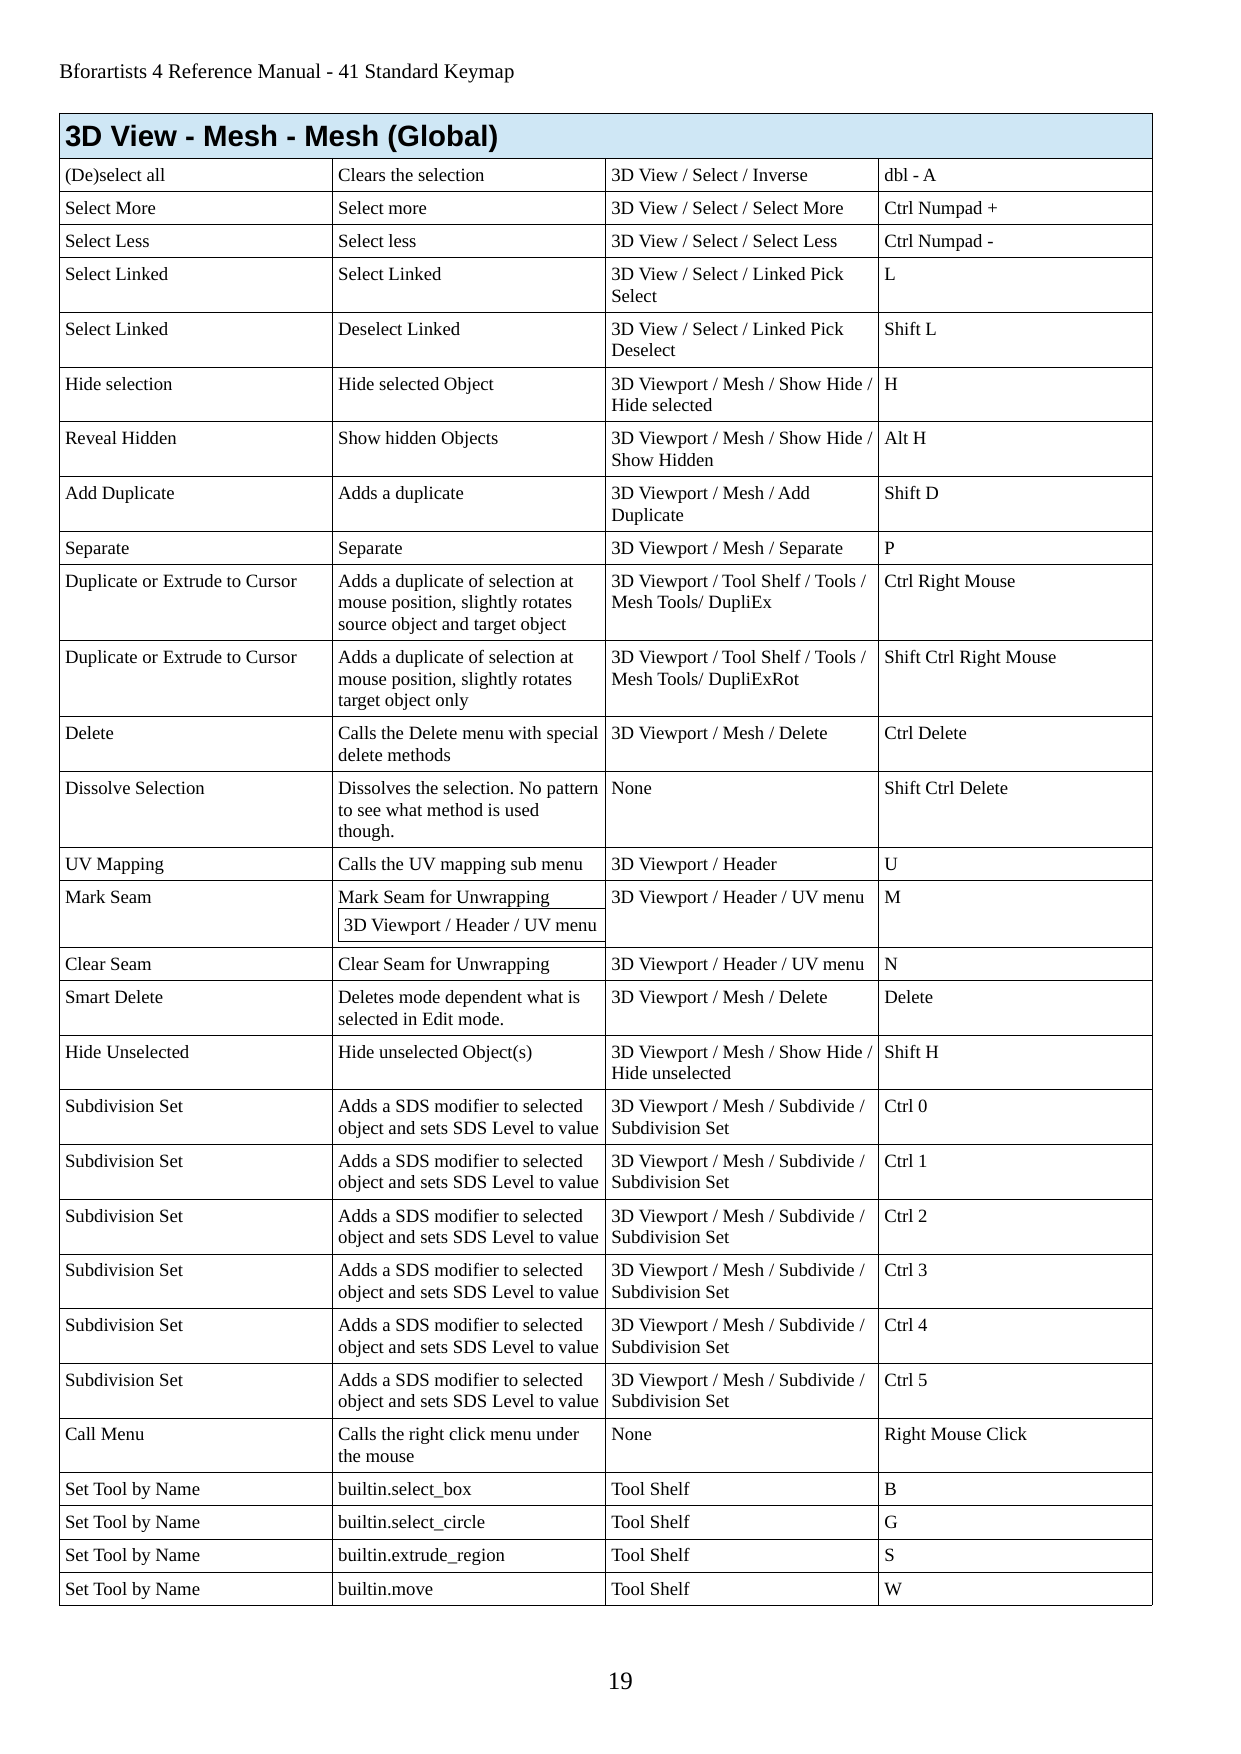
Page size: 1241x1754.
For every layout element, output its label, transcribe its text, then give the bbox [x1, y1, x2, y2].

table_cell Ctrl 5 [879, 1364, 1152, 1417]
table_cell Select more [333, 192, 605, 224]
table_cell Ctrl 3 [879, 1255, 1152, 1308]
table_cell 3D Viewport / Mesh / Add Duplicate [606, 477, 878, 531]
table_cell Tool Shelf [606, 1540, 878, 1572]
table_cell Ctrl Right Mouse [879, 565, 1152, 640]
table_cell 3D Viewport / Mesh / Show Hide / Show Hidden [606, 422, 878, 476]
table_cell 3D Viewport / Header / UV menu [606, 881, 878, 947]
table_cell Hide selection [60, 368, 332, 421]
table_cell 3D Viewport / Mesh / Subdivide / Subdivision Set [606, 1200, 878, 1253]
table_cell 3D View / Select / Linked Pick Deselect [606, 313, 878, 367]
table_cell Shift Ctrl Delete [879, 772, 1152, 847]
table_cell Ctrl Delete [879, 717, 1152, 771]
table_cell 3D View / Select / Inverse [606, 159, 878, 191]
table_cell B [879, 1473, 1152, 1505]
table_cell S [879, 1540, 1152, 1572]
table_cell Shift H [879, 1036, 1152, 1089]
table_cell 3D Viewport / Mesh / Subdivide / Subdivision Set [606, 1255, 878, 1308]
table_cell builtin.extrude_region [333, 1540, 605, 1572]
table_cell L [879, 258, 1152, 312]
table_cell N [879, 948, 1152, 980]
table_cell UV Mapping [60, 848, 332, 880]
table_cell Adds a duplicate of selection at mouse position, slightly rotates target object only [333, 641, 605, 716]
table_cell U [879, 848, 1152, 880]
table_cell Ctrl Numpad + [879, 192, 1152, 224]
table_cell 3D Viewport / Tool Shelf / Tools / Mesh Tools/ DupliEx [606, 565, 878, 640]
table_cell H [879, 368, 1152, 421]
table_cell 3D Viewport / Mesh / Delete [606, 981, 878, 1035]
table_cell Adds a SDS modifier to selected object and sets SDS Level to value [333, 1309, 605, 1363]
table_cell Ctrl 1 [879, 1145, 1152, 1199]
table_cell 3D Viewport / Mesh / Subdivide / Subdivision Set [606, 1309, 878, 1363]
table_cell Tool Shelf [606, 1573, 878, 1605]
table_cell Ctrl 0 [879, 1090, 1152, 1144]
table_cell M [879, 881, 1152, 947]
table_cell dbl - A [879, 159, 1152, 191]
table_cell Select less [333, 225, 605, 257]
table_header 3D View - Mesh - Mesh (Global) [60, 114, 1152, 158]
table_cell W [879, 1573, 1152, 1605]
table_cell 3D Viewport / Mesh / Separate [606, 532, 878, 564]
table_cell Shift Ctrl Right Mouse [879, 641, 1152, 716]
table_cell Adds a SDS modifier to selected object and sets SDS Level to value [333, 1145, 605, 1199]
table_cell 3D Viewport / Mesh / Subdivide / Subdivision Set [606, 1364, 878, 1417]
table_cell Deselect Linked [333, 313, 605, 367]
table_cell Adds a SDS modifier to selected object and sets SDS Level to value [333, 1364, 605, 1417]
table_cell Duplicate or Extrude to Cursor [60, 641, 332, 716]
table_cell Set Tool by Name [60, 1473, 332, 1505]
table_cell Separate [333, 532, 605, 564]
table_cell Subdivision Set [60, 1309, 332, 1363]
table_cell builtin.select_box [333, 1473, 605, 1505]
table_cell Calls the Delete menu with special delete methods [333, 717, 605, 771]
table_cell G [879, 1506, 1152, 1538]
table_cell None [606, 1419, 878, 1472]
table_cell Right Mouse Click [879, 1419, 1152, 1472]
table_cell Adds a duplicate [333, 477, 605, 531]
table_header 3D Viewport / Header / UV menu [339, 909, 605, 941]
table_cell builtin.move [333, 1573, 605, 1605]
table_cell Set Tool by Name [60, 1540, 332, 1572]
table_cell 3D Viewport / Mesh / Subdivide / Subdivision Set [606, 1145, 878, 1199]
table_cell Calls the right click menu under the mouse [333, 1419, 605, 1472]
table_cell Duplicate or Extrude to Cursor [60, 565, 332, 640]
table_cell 3D View / Select / Select More [606, 192, 878, 224]
table_cell 3D Viewport / Mesh / Show Hide / Hide selected [606, 368, 878, 421]
table_cell None [606, 772, 878, 847]
table_cell Subdivision Set [60, 1364, 332, 1417]
table_cell Set Tool by Name [60, 1506, 332, 1538]
table_cell Mark Seam for Unwrapping [333, 881, 605, 947]
table_cell 3D Viewport / Mesh / Delete [606, 717, 878, 771]
table_cell Select Linked [333, 258, 605, 312]
table_cell Select Less [60, 225, 332, 257]
table_cell Subdivision Set [60, 1255, 332, 1308]
table_cell Ctrl 2 [879, 1200, 1152, 1253]
table_cell Smart Delete [60, 981, 332, 1035]
table_cell Adds a duplicate of selection at mouse position, slightly rotates source object and target object [333, 565, 605, 640]
table_cell Select Linked [60, 258, 332, 312]
table_cell 3D Viewport / Header / UV menu [606, 948, 878, 980]
table_cell Delete [60, 717, 332, 771]
table_cell Dissolve Selection [60, 772, 332, 847]
table_cell Alt H [879, 422, 1152, 476]
table_cell Select Linked [60, 313, 332, 367]
table_cell Subdivision Set [60, 1145, 332, 1199]
table_cell Ctrl Numpad - [879, 225, 1152, 257]
table_cell Select More [60, 192, 332, 224]
table_cell 3D Viewport / Tool Shelf / Tools / Mesh Tools/ DupliExRot [606, 641, 878, 716]
table_cell 3D View / Select / Select Less [606, 225, 878, 257]
table_cell Clears the selection [333, 159, 605, 191]
table_cell Subdivision Set [60, 1200, 332, 1253]
table_cell Hide unselected Object(s) [333, 1036, 605, 1089]
table_cell 3D Viewport / Mesh / Show Hide / Hide unselected [606, 1036, 878, 1089]
table_cell Adds a SDS modifier to selected object and sets SDS Level to value [333, 1090, 605, 1144]
table_cell Dissolves the selection. No pattern to see what method is used though. [333, 772, 605, 847]
table_cell 3D Viewport / Mesh / Subdivide / Subdivision Set [606, 1090, 878, 1144]
table_cell Subdivision Set [60, 1090, 332, 1144]
table_cell Reveal Hidden [60, 422, 332, 476]
table_cell builtin.select_circle [333, 1506, 605, 1538]
table_cell Tool Shelf [606, 1506, 878, 1538]
table_cell Separate [60, 532, 332, 564]
table_cell Adds a SDS modifier to selected object and sets SDS Level to value [333, 1255, 605, 1308]
table_cell Shift L [879, 313, 1152, 367]
table_cell Clear Seam [60, 948, 332, 980]
table_cell Call Menu [60, 1419, 332, 1472]
table_cell Adds a SDS modifier to selected object and sets SDS Level to value [333, 1200, 605, 1253]
table_cell P [879, 532, 1152, 564]
table_cell 3D Viewport / Header [606, 848, 878, 880]
table_cell Delete [879, 981, 1152, 1035]
table_cell 3D View / Select / Linked Pick Select [606, 258, 878, 312]
table_cell Set Tool by Name [60, 1573, 332, 1605]
table_cell Calls the UV mapping sub menu [333, 848, 605, 880]
table_cell Add Duplicate [60, 477, 332, 531]
table_cell Clear Seam for Unwrapping [333, 948, 605, 980]
table_cell Tool Shelf [606, 1473, 878, 1505]
table_cell Deletes mode dependent what is selected in Edit mode. [333, 981, 605, 1035]
table_cell Hide Unselected [60, 1036, 332, 1089]
table_cell Hide selected Object [333, 368, 605, 421]
table_cell (De)select all [60, 159, 332, 191]
table_cell Mark Seam [60, 881, 332, 947]
table_cell Show hidden Objects [333, 422, 605, 476]
table_cell Ctrl 4 [879, 1309, 1152, 1363]
table_cell Shift D [879, 477, 1152, 531]
